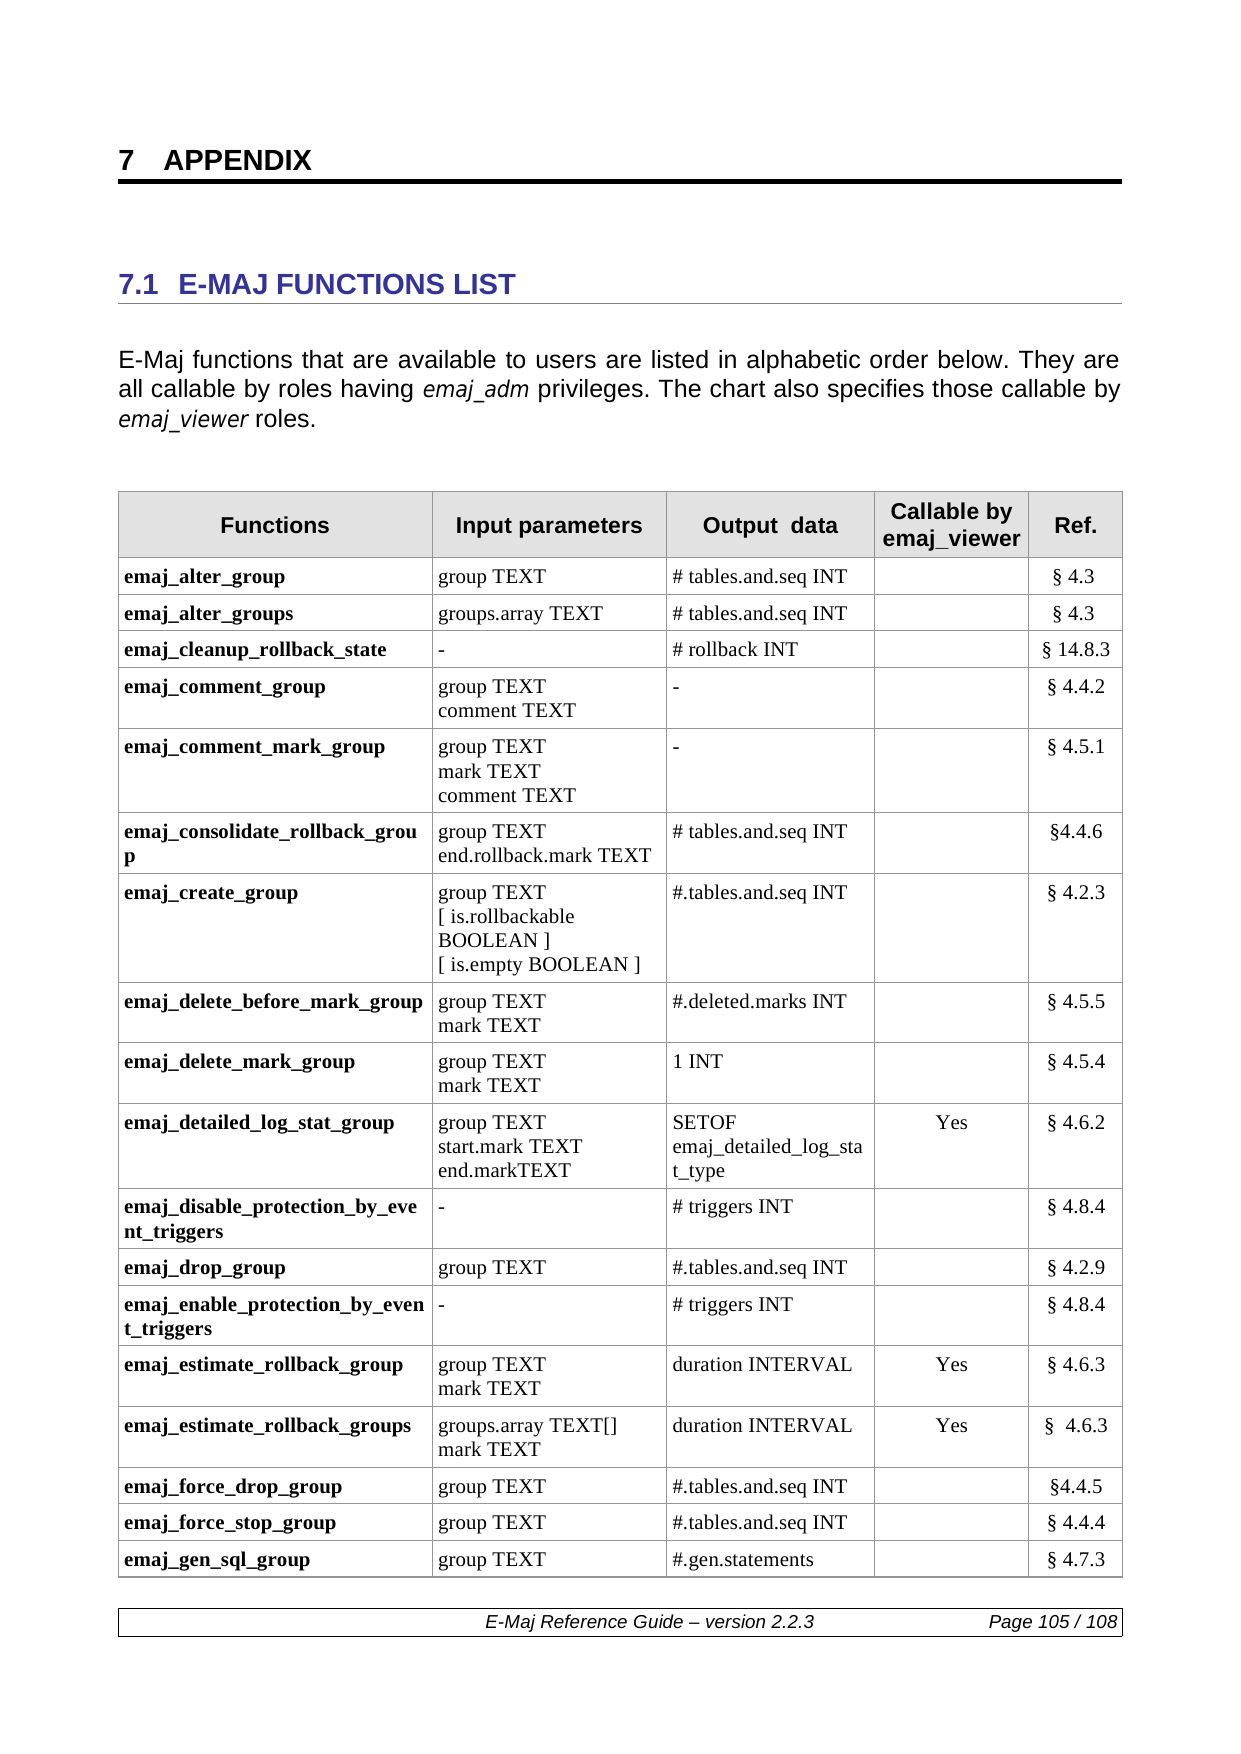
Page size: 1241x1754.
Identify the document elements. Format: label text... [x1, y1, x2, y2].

table_cell emaj_force_stop_group [119, 1504, 432, 1540]
table_cell duration INTERVAL [667, 1407, 874, 1467]
table_cell emaj_consolidate_rollback_group [119, 813, 432, 873]
table_cell [875, 1189, 1028, 1248]
table_header Output data [667, 492, 874, 557]
table_cell § 4.6.3 [1029, 1346, 1122, 1406]
table_cell emaj_drop_group [119, 1249, 432, 1285]
table_cell [875, 1286, 1028, 1345]
table_cell [875, 631, 1028, 667]
table_cell § 4.2.3 [1029, 874, 1122, 982]
table_cell §4.4.6 [1029, 813, 1122, 873]
table_cell §4.4.5 [1029, 1468, 1122, 1503]
table_cell emaj_comment_mark_group [119, 729, 432, 812]
table_cell emaj_delete_mark_group [119, 1043, 432, 1103]
table_cell group TEXT [433, 558, 666, 594]
table_cell § 4.5.5 [1029, 983, 1122, 1042]
table_cell emaj_detailed_log_stat_group [119, 1104, 432, 1188]
table_cell [875, 729, 1028, 812]
table_cell # triggers INT [667, 1189, 874, 1248]
table_cell § 4.8.4 [1029, 1189, 1122, 1248]
table_cell # tables.and.seq INT [667, 595, 874, 630]
table_cell group TEXT [433, 1541, 666, 1576]
table_cell SETOF emaj_detailed_log_stat_type [667, 1104, 874, 1188]
table_cell groups.array TEXT[] mark TEXT [433, 1407, 666, 1467]
table_cell emaj_cleanup_rollback_state [119, 631, 432, 667]
table_cell - [433, 1189, 666, 1248]
table_cell duration INTERVAL [667, 1346, 874, 1406]
table_cell [875, 1043, 1028, 1103]
subtitle Appendix [118, 143, 1122, 179]
table_cell emaj_alter_groups [119, 595, 432, 630]
table_cell § 4.8.4 [1029, 1286, 1122, 1345]
table_cell [875, 1249, 1028, 1285]
table_cell [875, 1541, 1028, 1576]
table_cell § 4.3 [1029, 595, 1122, 630]
table_cell group TEXT start.mark TEXT end.markTEXT [433, 1104, 666, 1188]
table_cell # tables.and.seq INT [667, 813, 874, 873]
table_cell emaj_gen_sql_group [119, 1541, 432, 1576]
table_cell [875, 1504, 1028, 1540]
table_cell § 4.6.3 [1029, 1407, 1122, 1467]
table_cell emaj_enable_protection_by_event_triggers [119, 1286, 432, 1345]
table_header Ref. [1029, 492, 1122, 557]
table_cell - [667, 668, 874, 728]
table_cell #.tables.and.seq INT [667, 874, 874, 982]
table_cell groups.array TEXT [433, 595, 666, 630]
table_cell § 14.8.3 [1029, 631, 1122, 667]
table_header Callable by emaj_viewer [875, 492, 1028, 557]
table_cell § 4.6.2 [1029, 1104, 1122, 1188]
table_cell Yes [875, 1407, 1028, 1467]
table_cell emaj_estimate_rollback_groups [119, 1407, 432, 1467]
table_cell [875, 1468, 1028, 1503]
table_cell [875, 558, 1028, 594]
table_cell § 4.2.9 [1029, 1249, 1122, 1285]
table_cell group TEXT mark TEXT [433, 983, 666, 1042]
table_cell - [433, 1286, 666, 1345]
table_cell # triggers INT [667, 1286, 874, 1345]
table_cell #.tables.and.seq INT [667, 1504, 874, 1540]
table_cell #.deleted.marks INT [667, 983, 874, 1042]
table_cell group TEXT [433, 1249, 666, 1285]
table_cell emaj_estimate_rollback_group [119, 1346, 432, 1406]
table_header Input parameters [433, 492, 666, 557]
table_cell group TEXT [ is.rollbackable BOOLEAN ] [ is.empty BOOLEAN ] [433, 874, 666, 982]
table_cell Yes [875, 1104, 1028, 1188]
table_cell emaj_force_drop_group [119, 1468, 432, 1503]
table_cell emaj_comment_group [119, 668, 432, 728]
table_cell § 4.5.4 [1029, 1043, 1122, 1103]
table_cell group TEXT [433, 1504, 666, 1540]
table_cell group TEXT end.rollback.mark TEXT [433, 813, 666, 873]
table_cell § 4.7.3 [1029, 1541, 1122, 1576]
table_cell #.gen.statements [667, 1541, 874, 1576]
table_cell § 4.5.1 [1029, 729, 1122, 812]
table_cell emaj_disable_protection_by_event_triggers [119, 1189, 432, 1248]
table_cell - [433, 631, 666, 667]
table_cell # tables.and.seq INT [667, 558, 874, 594]
table_cell - [667, 729, 874, 812]
table_cell group TEXT mark TEXT comment TEXT [433, 729, 666, 812]
table_cell [875, 668, 1028, 728]
table_cell Yes [875, 1346, 1028, 1406]
table_cell group TEXT mark TEXT [433, 1346, 666, 1406]
table_cell 1 INT [667, 1043, 874, 1103]
table_cell [875, 874, 1028, 982]
subtitle E-Maj functions list [118, 267, 1122, 303]
table_cell #.tables.and.seq INT [667, 1468, 874, 1503]
table_cell [875, 983, 1028, 1042]
table_cell group TEXT mark TEXT [433, 1043, 666, 1103]
table_cell § 4.4.2 [1029, 668, 1122, 728]
table_cell emaj_delete_before_mark_group [119, 983, 432, 1042]
table_cell #.tables.and.seq INT [667, 1249, 874, 1285]
table_cell [875, 813, 1028, 873]
table_cell § 4.4.4 [1029, 1504, 1122, 1540]
table_cell emaj_create_group [119, 874, 432, 982]
table_cell group TEXT comment TEXT [433, 668, 666, 728]
table_cell § 4.3 [1029, 558, 1122, 594]
table_cell emaj_alter_group [119, 558, 432, 594]
text E-Maj functions that are available to users are listed in alphabetic order below. They are all callable by roles having emaj_adm privileges. The chart also specifies those callable by emaj_viewer roles. [118, 345, 1122, 432]
table_cell [875, 595, 1028, 630]
table_cell # rollback INT [667, 631, 874, 667]
table_header Functions [119, 492, 432, 557]
table_cell group TEXT [433, 1468, 666, 1503]
